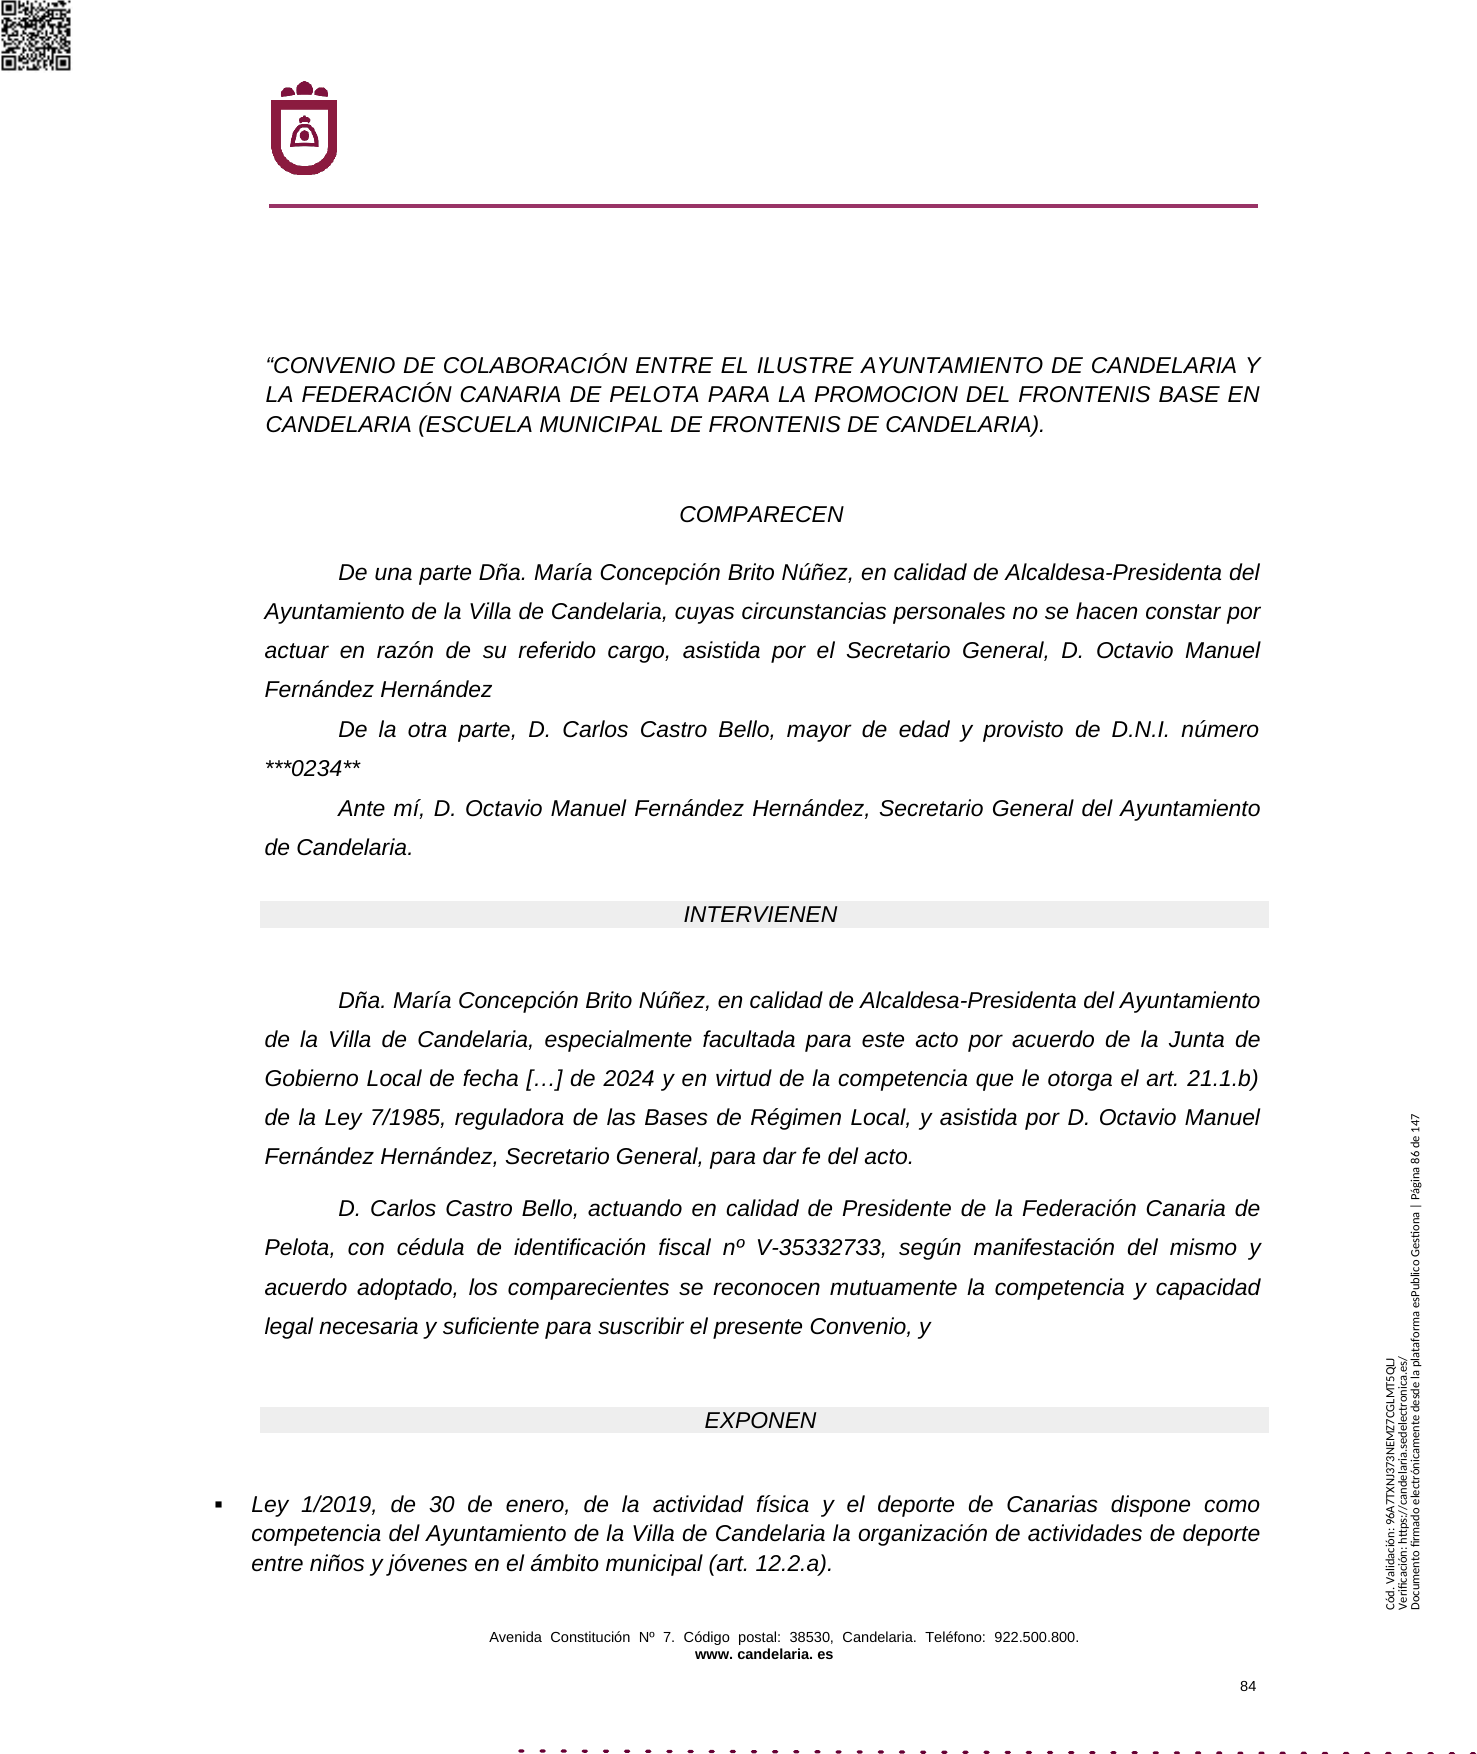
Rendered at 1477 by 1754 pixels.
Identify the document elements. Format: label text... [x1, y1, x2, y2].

text Ante mí, D. Octavio Manuel Fernández Hernández, Secretario General del Ayuntamiento de Candelaria. [264, 794, 1263, 860]
text INTERVIENEN [260, 901, 1269, 928]
text De una parte Dña. María Concepción Brito Núñez, en calidad de Alcaldesa-Presidenta del Ayuntamiento de la Villa de Candelaria, cuyas circunstancias personales no se hacen constar por actuar en razón de su referido cargo, asistida por el Secretario General, D. Octavio Manuel Fernández Hernández [264, 558, 1263, 702]
text D. Carlos Castro Bello, actuando en calidad de Presidente de la Federación Canaria de Pelota, con cédula de identificación fiscal nº V-35332733, según manifestación del mismo y acuerdo adoptado, los comparecientes se reconocen mutuamente la competencia y capacidad legal necesaria y suficiente para suscribir el presente Convenio, y [264, 1195, 1263, 1339]
text EXPONEN [260, 1407, 1269, 1433]
text “CONVENIO DE COLABORACIÓN ENTRE EL ILUSTRE AYUNTAMIENTO DE CANDELARIA Y LA FEDERACIÓN CANARIA DE PELOTA PARA LA PROMOCION DEL FRONTENIS BASE EN CANDELARIA (ESCUELA MUNICIPAL DE FRONTENIS DE CANDELARIA). [265, 352, 1263, 437]
text De la otra parte, D. Carlos Castro Bello, mayor de edad y provisto de D.N.I. número ***0234** [264, 716, 1263, 781]
list Ley 1/2019, de 30 de enero, de la actividad física y el deporte de Canarias dispone como competencia del Ayuntamiento de la Villa de Candelaria la organización de actividades de deporte entre niños y jóvenes en el ámbito municipal (art. 12.2.a). [214, 1491, 1263, 1576]
text Dña. María Concepción Brito Núñez, en calidad de Alcaldesa-Presidenta del Ayuntamiento de la Villa de Candelaria, especialmente facultada para este acto por acuerdo de la Junta de Gobierno Local de fecha […] de 2024 y en virtud de la competencia que le otorga el art. 21.1.b) de la Ley 7/1985, reguladora de las Bases de Régimen Local, y asistida por D. Octavio Manuel Fernández Hernández, Secretario General, para dar fe del acto. [264, 987, 1263, 1170]
text COMPARECEN [286, 501, 1243, 527]
